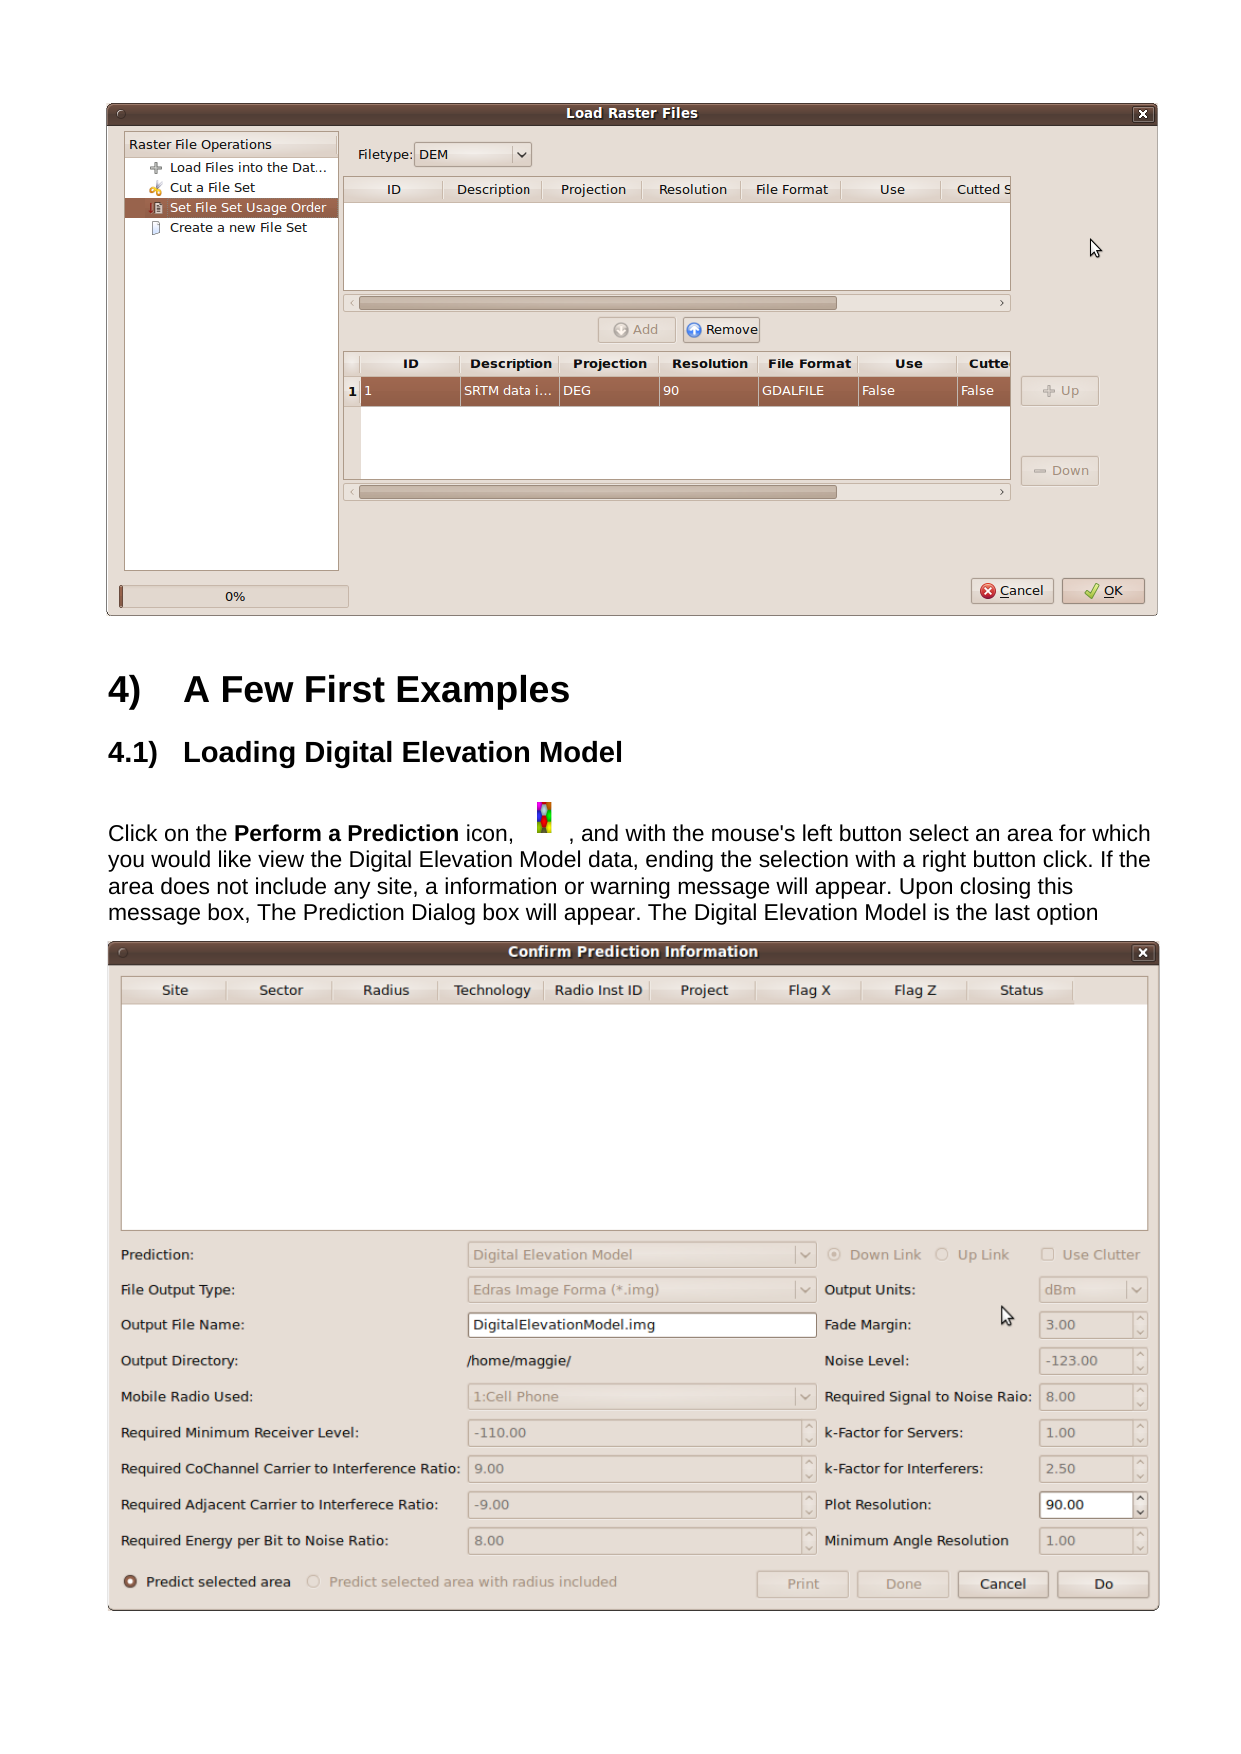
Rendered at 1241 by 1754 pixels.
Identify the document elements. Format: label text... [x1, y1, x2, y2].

text Click on the Perform a Prediction icon, , and with the mouse's left button select an area for which you would like view the Digital Elevation Model data, ending the selection with a right button click. If the area does not include any site, a information or warning message will appear. Upon closing this message box, The Prediction Dialog box will appear. The Digital Elevation Model is the last option [108, 793, 1156, 925]
picture [107, 941, 1160, 1611]
picture [106, 103, 1158, 616]
picture [537, 802, 552, 833]
subtitle Loading Digital Elevation Model [108, 735, 1156, 768]
subtitle A Few First Examples [108, 667, 1156, 710]
